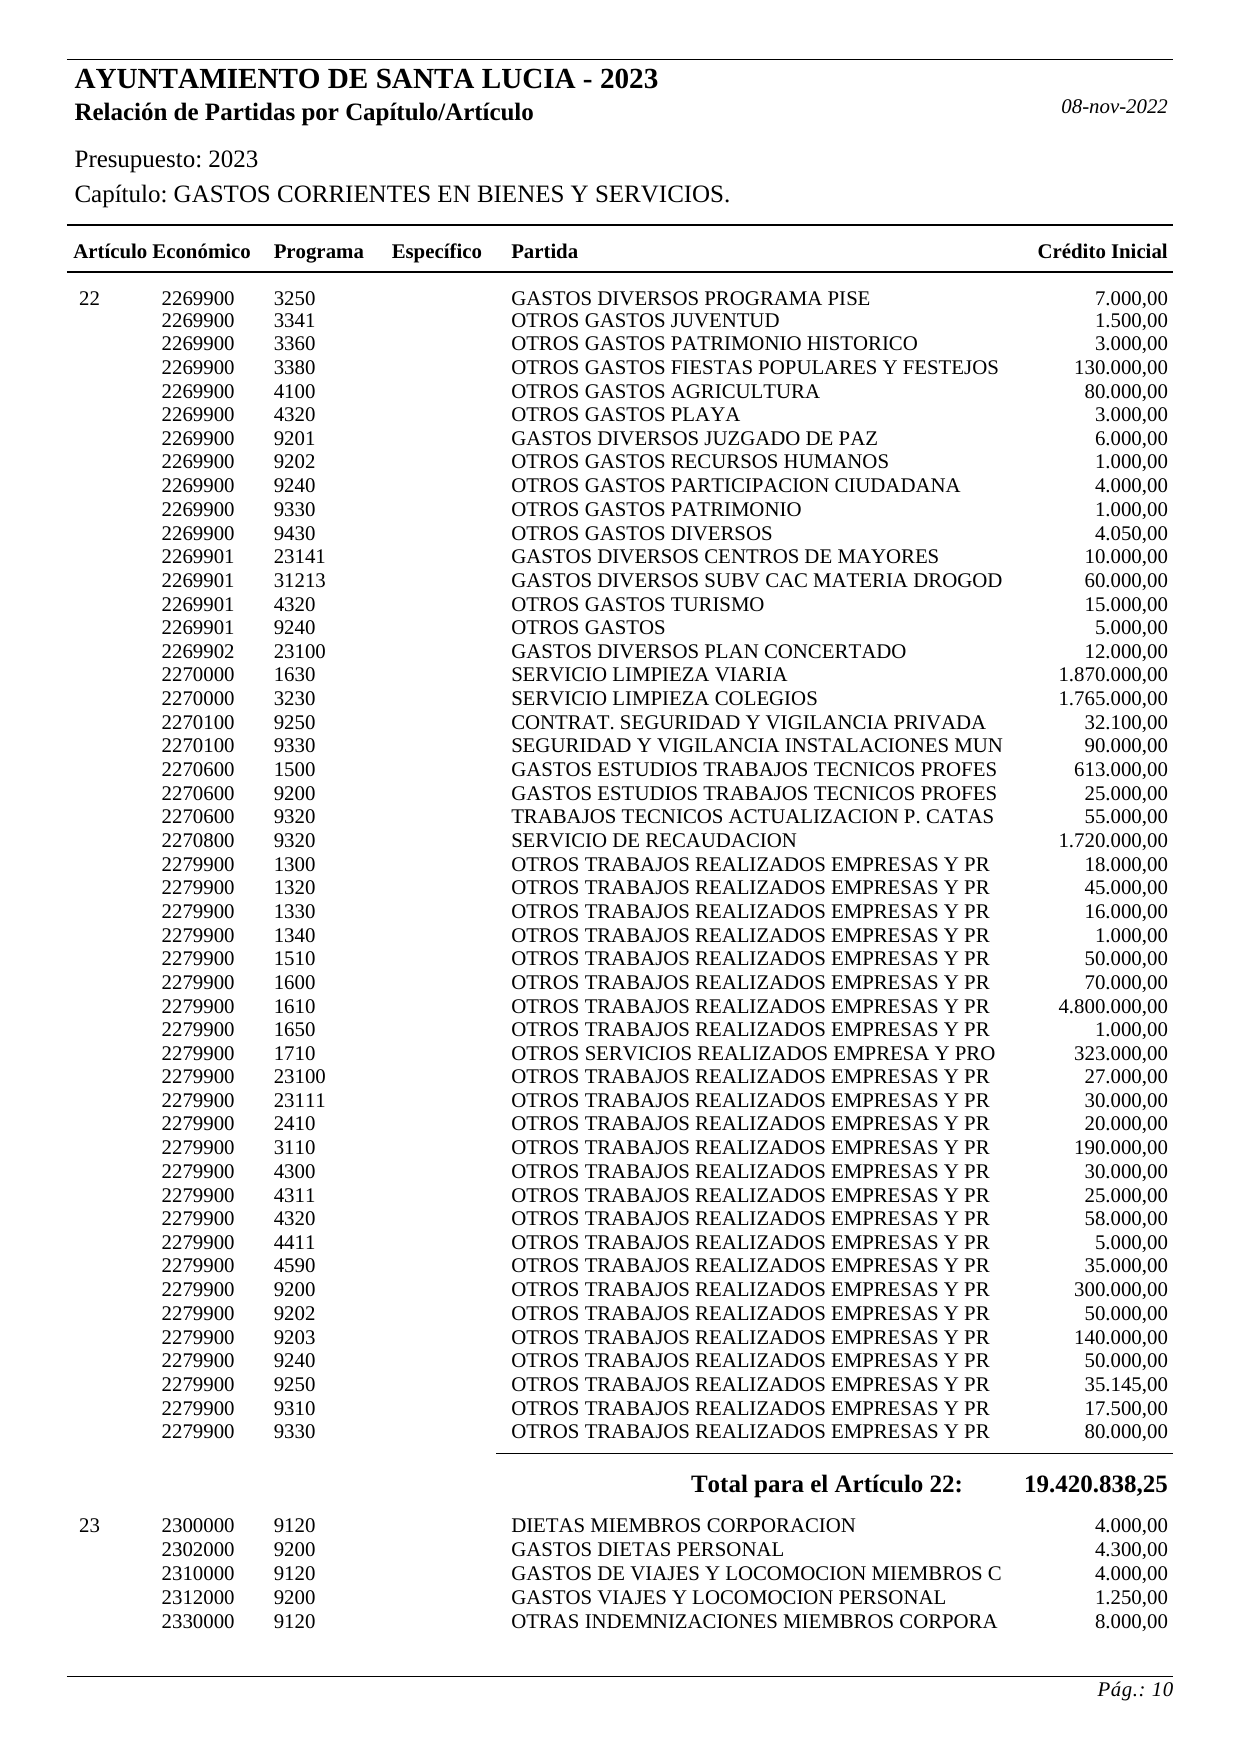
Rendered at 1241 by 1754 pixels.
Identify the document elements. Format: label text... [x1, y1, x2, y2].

table_cell 1.250,00 [1013, 1586, 1173, 1609]
table_cell OTROS TRABAJOS REALIZADOS EMPRESAS Y PR [496, 1184, 1012, 1207]
table_cell 4320 [263, 1207, 377, 1231]
table_cell 2279900 [67, 947, 263, 971]
table_cell [378, 1301, 496, 1326]
table_cell [378, 687, 496, 711]
table_cell OTROS GASTOS RECURSOS HUMANOS [496, 451, 1012, 474]
table_cell 2279900 [67, 1231, 263, 1254]
table_cell 1.500,00 [1013, 309, 1173, 332]
table_cell 3250 [263, 273, 377, 308]
table_cell 50.000,00 [1013, 1301, 1173, 1326]
table_cell 58.000,00 [1013, 1207, 1173, 1231]
table_cell [378, 829, 496, 852]
table_cell 1330 [263, 900, 377, 923]
table_cell [378, 1586, 496, 1609]
table_cell OTROS TRABAJOS REALIZADOS EMPRESAS Y PR [496, 1231, 1012, 1254]
table_cell OTROS TRABAJOS REALIZADOS EMPRESAS Y PR [496, 1089, 1012, 1112]
table_cell [67, 1453, 263, 1505]
table_cell 19.420.838,25 [1013, 1454, 1173, 1505]
table_cell 9120 [263, 1609, 377, 1637]
table_cell 9330 [263, 498, 377, 521]
table_cell 16.000,00 [1013, 900, 1173, 923]
table_cell [378, 498, 496, 521]
table_cell 50.000,00 [1013, 1349, 1173, 1372]
table_cell 4.000,00 [1013, 1561, 1173, 1586]
table_cell 25.000,00 [1013, 1184, 1173, 1207]
table_cell 2279900 [67, 1326, 263, 1349]
table_cell OTROS TRABAJOS REALIZADOS EMPRESAS Y PR [496, 1160, 1012, 1183]
table_cell 8.000,00 [1013, 1609, 1173, 1637]
table_cell [378, 1136, 496, 1160]
table_cell 9200 [263, 1586, 377, 1609]
table_cell 9240 [263, 1349, 377, 1372]
table_cell 2279900 [67, 1349, 263, 1372]
table_cell 9200 [263, 781, 377, 805]
table_cell 2269901 [67, 616, 263, 639]
table_cell 190.000,00 [1013, 1136, 1173, 1160]
table_cell 35.000,00 [1013, 1255, 1173, 1278]
table_cell 23111 [263, 1089, 377, 1112]
table_cell 4320 [263, 593, 377, 616]
table_cell 2279900 [67, 971, 263, 994]
table_cell 1510 [263, 947, 377, 971]
table_cell OTROS TRABAJOS REALIZADOS EMPRESAS Y PR [496, 947, 1012, 971]
table_cell 4590 [263, 1255, 377, 1278]
table_cell 25.000,00 [1013, 781, 1173, 805]
table_cell 3341 [263, 309, 377, 332]
table_cell 323.000,00 [1013, 1041, 1173, 1065]
table_cell 2279900 [67, 1207, 263, 1231]
table_cell 1320 [263, 876, 377, 899]
table_cell OTROS GASTOS [496, 616, 1012, 639]
table_cell 2269900 [67, 474, 263, 497]
table_cell [378, 995, 496, 1018]
table_cell 22 2269900 [67, 273, 263, 308]
table_cell [378, 758, 496, 781]
table_cell GASTOS VIAJES Y LOCOMOCION PERSONAL [496, 1586, 1012, 1609]
table_cell 2269900 [67, 356, 263, 379]
table_cell 2279900 [67, 1018, 263, 1041]
table_cell 3380 [263, 356, 377, 379]
table_cell 4300 [263, 1160, 377, 1183]
table_cell 9202 [263, 451, 377, 474]
table_cell 2270800 [67, 829, 263, 852]
table_cell 613.000,00 [1013, 758, 1173, 781]
table_cell 9120 [263, 1561, 377, 1586]
table_cell [378, 273, 496, 308]
table_cell OTROS TRABAJOS REALIZADOS EMPRESAS Y PR [496, 1018, 1012, 1041]
table_cell OTROS TRABAJOS REALIZADOS EMPRESAS Y PR [496, 1207, 1012, 1231]
table_cell [378, 1420, 496, 1453]
table_cell 2269900 [67, 309, 263, 332]
table_cell 80.000,00 [1013, 380, 1173, 403]
table_cell OTROS GASTOS FIESTAS POPULARES Y FESTEJOS [496, 356, 1012, 379]
table_cell 2270000 [67, 664, 263, 687]
table_cell 3230 [263, 687, 377, 711]
table_cell OTROS TRABAJOS REALIZADOS EMPRESAS Y PR [496, 1326, 1012, 1349]
table_cell OTROS TRABAJOS REALIZADOS EMPRESAS Y PR [496, 971, 1012, 994]
table_cell [378, 1396, 496, 1420]
table_cell 9200 [263, 1538, 377, 1561]
table_cell SERVICIO LIMPIEZA COLEGIOS [496, 687, 1012, 711]
table_cell 300.000,00 [1013, 1278, 1173, 1301]
table_cell 2279900 [67, 1396, 263, 1420]
table_cell [378, 1231, 496, 1254]
table_cell [378, 1113, 496, 1136]
table_cell [378, 781, 496, 805]
table_cell 2270600 [67, 758, 263, 781]
table_cell [378, 474, 496, 497]
table_cell 4.050,00 [1013, 521, 1173, 545]
table_cell 45.000,00 [1013, 876, 1173, 899]
table_cell [378, 853, 496, 876]
table_cell 2270100 [67, 734, 263, 758]
table_cell [378, 1453, 496, 1505]
table_cell 12.000,00 [1013, 640, 1173, 663]
table_cell 2279900 [67, 995, 263, 1018]
table_cell [378, 1160, 496, 1183]
table_cell 2279900 [67, 1278, 263, 1301]
table_cell GASTOS DIVERSOS CENTROS DE MAYORES [496, 545, 1012, 568]
table_cell OTROS TRABAJOS REALIZADOS EMPRESAS Y PR [496, 876, 1012, 899]
table_cell [378, 1041, 496, 1065]
table_cell 2279900 [67, 876, 263, 899]
table_cell 1500 [263, 758, 377, 781]
table_cell 55.000,00 [1013, 805, 1173, 829]
table_cell Partida [496, 226, 1012, 271]
table_cell 50.000,00 [1013, 947, 1173, 971]
table_cell 1.000,00 [1013, 924, 1173, 947]
table_cell 9240 [263, 474, 377, 497]
table_cell 31213 [263, 569, 377, 592]
table_cell [378, 616, 496, 639]
table_cell 3.000,00 [1013, 332, 1173, 356]
table_cell SERVICIO LIMPIEZA VIARIA [496, 664, 1012, 687]
table_cell [378, 734, 496, 758]
table_cell 9320 [263, 805, 377, 829]
table_cell [378, 569, 496, 592]
table_cell GASTOS ESTUDIOS TRABAJOS TECNICOS PROFES [496, 781, 1012, 805]
table_cell OTROS TRABAJOS REALIZADOS EMPRESAS Y PR [496, 900, 1012, 923]
table_cell GASTOS DIVERSOS SUBV CAC MATERIA DROGOD [496, 569, 1012, 592]
table_cell 80.000,00 [1013, 1420, 1173, 1453]
table_cell [378, 451, 496, 474]
table_cell 27.000,00 [1013, 1065, 1173, 1089]
table_cell 4.300,00 [1013, 1538, 1173, 1561]
table_cell 10.000,00 [1013, 545, 1173, 568]
table_cell 23141 [263, 545, 377, 568]
table_cell 32.100,00 [1013, 711, 1173, 734]
table_cell [378, 664, 496, 687]
table_cell 1710 [263, 1041, 377, 1065]
table_cell 35.145,00 [1013, 1373, 1173, 1396]
table_cell 2269901 [67, 545, 263, 568]
table_cell [378, 924, 496, 947]
table_cell 6.000,00 [1013, 427, 1173, 451]
table_cell [378, 1609, 496, 1637]
table_cell OTROS TRABAJOS REALIZADOS EMPRESAS Y PR [496, 1396, 1012, 1420]
table_cell 2269900 [67, 427, 263, 451]
table_cell [378, 876, 496, 899]
table_cell [378, 1018, 496, 1041]
table_cell 2279900 [67, 1041, 263, 1065]
table_cell 2270000 [67, 687, 263, 711]
table_cell 60.000,00 [1013, 569, 1173, 592]
table_cell 1300 [263, 853, 377, 876]
table_cell OTROS TRABAJOS REALIZADOS EMPRESAS Y PR [496, 1113, 1012, 1136]
table_cell 3360 [263, 332, 377, 356]
table_cell Crédito Inicial [1013, 226, 1173, 271]
table_cell 2279900 [67, 1301, 263, 1326]
table_cell OTROS GASTOS DIVERSOS [496, 521, 1012, 545]
table_cell [378, 380, 496, 403]
table_cell [378, 403, 496, 427]
table_cell [378, 640, 496, 663]
table_cell GASTOS ESTUDIOS TRABAJOS TECNICOS PROFES [496, 758, 1012, 781]
table_cell 30.000,00 [1013, 1160, 1173, 1183]
table_cell 2302000 [67, 1538, 263, 1561]
table_cell OTROS GASTOS TURISMO [496, 593, 1012, 616]
table_cell 3110 [263, 1136, 377, 1160]
table_cell OTROS TRABAJOS REALIZADOS EMPRESAS Y PR [496, 853, 1012, 876]
table_cell Total para el Artículo 22: [496, 1454, 1012, 1505]
table_cell OTROS GASTOS AGRICULTURA [496, 380, 1012, 403]
table_cell [378, 1065, 496, 1089]
table_cell OTROS TRABAJOS REALIZADOS EMPRESAS Y PR [496, 1255, 1012, 1278]
table_cell 9320 [263, 829, 377, 852]
table_cell OTROS GASTOS PARTICIPACION CIUDADANA [496, 474, 1012, 497]
table_cell 2279900 [67, 1065, 263, 1089]
table_cell 2270100 [67, 711, 263, 734]
table_cell 2270600 [67, 781, 263, 805]
table_cell 2279900 [67, 1089, 263, 1112]
table_cell [378, 1089, 496, 1112]
table_cell [378, 1326, 496, 1349]
table_cell 2270600 [67, 805, 263, 829]
table_cell 4.000,00 [1013, 474, 1173, 497]
table_cell 1.000,00 [1013, 1018, 1173, 1041]
table_cell 1.765.000,00 [1013, 687, 1173, 711]
table_cell 18.000,00 [1013, 853, 1173, 876]
table_cell 70.000,00 [1013, 971, 1173, 994]
text Pág.: 10 [67, 1678, 1173, 1701]
table_cell GASTOS DIVERSOS JUZGADO DE PAZ [496, 427, 1012, 451]
table_cell [378, 427, 496, 451]
table_cell 2269900 [67, 332, 263, 356]
table_cell 9240 [263, 616, 377, 639]
table_cell OTRAS INDEMNIZACIONES MIEMBROS CORPORA [496, 1609, 1012, 1637]
table_cell 1340 [263, 924, 377, 947]
table_cell 2269900 [67, 521, 263, 545]
table_cell 23 2300000 [67, 1505, 263, 1538]
table_cell OTROS GASTOS JUVENTUD [496, 309, 1012, 332]
table_cell OTROS TRABAJOS REALIZADOS EMPRESAS Y PR [496, 995, 1012, 1018]
table_cell 2279900 [67, 1420, 263, 1453]
table_cell 1630 [263, 664, 377, 687]
table_cell Artículo Económico [67, 226, 263, 271]
table_cell 2310000 [67, 1561, 263, 1586]
table_cell DIETAS MIEMBROS CORPORACION [496, 1505, 1012, 1538]
table_cell 2279900 [67, 1373, 263, 1396]
table_cell [378, 1349, 496, 1372]
table_cell 2279900 [67, 853, 263, 876]
table_cell 9430 [263, 521, 377, 545]
table_cell OTROS TRABAJOS REALIZADOS EMPRESAS Y PR [496, 1301, 1012, 1326]
table_cell 2279900 [67, 1160, 263, 1183]
table_cell [378, 1207, 496, 1231]
table_cell 9310 [263, 1396, 377, 1420]
table_cell [378, 332, 496, 356]
table_cell 2279900 [67, 1184, 263, 1207]
table_cell 9330 [263, 734, 377, 758]
table_cell OTROS TRABAJOS REALIZADOS EMPRESAS Y PR [496, 924, 1012, 947]
table_cell [378, 711, 496, 734]
table_cell 9250 [263, 711, 377, 734]
table_cell 90.000,00 [1013, 734, 1173, 758]
table_cell [378, 309, 496, 332]
table_header Relación de Partidas por Capítulo/Artículo Presupuesto: 2023 Capítulo: GASTOS CORRIENTES EN BIENES Y SERVICIOS. [67, 95, 1012, 223]
table_cell SEGURIDAD Y VIGILANCIA INSTALACIONES MUN [496, 734, 1012, 758]
table_cell 9203 [263, 1326, 377, 1349]
table_cell OTROS SERVICIOS REALIZADOS EMPRESA Y PRO [496, 1041, 1012, 1065]
table_cell GASTOS DIVERSOS PROGRAMA PISE [496, 273, 1012, 308]
table_cell 140.000,00 [1013, 1326, 1173, 1349]
table_cell 2279900 [67, 1255, 263, 1278]
table_cell CONTRAT. SEGURIDAD Y VIGILANCIA PRIVADA [496, 711, 1012, 734]
table_cell 2312000 [67, 1586, 263, 1609]
table_cell TRABAJOS TECNICOS ACTUALIZACION P. CATAS [496, 805, 1012, 829]
table_cell [263, 1453, 377, 1505]
table_cell 9200 [263, 1278, 377, 1301]
table_cell Específico [378, 226, 496, 271]
table_cell GASTOS DIETAS PERSONAL [496, 1538, 1012, 1561]
table_header 08-nov-2022 [1013, 95, 1173, 223]
table_cell 9201 [263, 427, 377, 451]
table_cell OTROS TRABAJOS REALIZADOS EMPRESAS Y PR [496, 1373, 1012, 1396]
table_cell Programa [263, 226, 377, 271]
table_cell 9202 [263, 1301, 377, 1326]
table_cell 4320 [263, 403, 377, 427]
table_cell [378, 947, 496, 971]
table_cell OTROS GASTOS PATRIMONIO [496, 498, 1012, 521]
table_cell 5.000,00 [1013, 1231, 1173, 1254]
table_cell [378, 1561, 496, 1586]
table_cell [378, 900, 496, 923]
table_cell [378, 805, 496, 829]
table_cell 130.000,00 [1013, 356, 1173, 379]
table_cell OTROS TRABAJOS REALIZADOS EMPRESAS Y PR [496, 1278, 1012, 1301]
table_cell [378, 1538, 496, 1561]
table_cell [378, 545, 496, 568]
table_cell 2269900 [67, 403, 263, 427]
table_cell 1650 [263, 1018, 377, 1041]
table_cell 1.870.000,00 [1013, 664, 1173, 687]
table_cell [378, 356, 496, 379]
table_cell 20.000,00 [1013, 1113, 1173, 1136]
table_cell 4.800.000,00 [1013, 995, 1173, 1018]
table_cell 2269901 [67, 569, 263, 592]
table_cell 4100 [263, 380, 377, 403]
table_cell 4311 [263, 1184, 377, 1207]
table_cell 17.500,00 [1013, 1396, 1173, 1420]
table_cell [378, 971, 496, 994]
table_cell OTROS GASTOS PATRIMONIO HISTORICO [496, 332, 1012, 356]
table_cell [378, 1373, 496, 1396]
table_cell OTROS TRABAJOS REALIZADOS EMPRESAS Y PR [496, 1420, 1012, 1453]
table_cell 30.000,00 [1013, 1089, 1173, 1112]
table_cell [378, 1278, 496, 1301]
table_cell 1.000,00 [1013, 451, 1173, 474]
table_cell 2269901 [67, 593, 263, 616]
table_cell 1600 [263, 971, 377, 994]
table_cell 2269902 [67, 640, 263, 663]
table_cell OTROS TRABAJOS REALIZADOS EMPRESAS Y PR [496, 1136, 1012, 1160]
table_cell 2330000 [67, 1609, 263, 1637]
table_cell 2269900 [67, 380, 263, 403]
table_cell 15.000,00 [1013, 593, 1173, 616]
table_cell [378, 1184, 496, 1207]
table_cell 9250 [263, 1373, 377, 1396]
table_cell GASTOS DE VIAJES Y LOCOMOCION MIEMBROS C [496, 1561, 1012, 1586]
table_cell [378, 1505, 496, 1538]
table_cell OTROS TRABAJOS REALIZADOS EMPRESAS Y PR [496, 1349, 1012, 1372]
table_cell 9120 [263, 1505, 377, 1538]
table_cell 23100 [263, 640, 377, 663]
table_cell 2269900 [67, 498, 263, 521]
table_cell 1610 [263, 995, 377, 1018]
table_cell 9330 [263, 1420, 377, 1453]
table_cell 2269900 [67, 451, 263, 474]
text AYUNTAMIENTO DE SANTA LUCIA - 2023 [74, 64, 1173, 94]
table_cell 7.000,00 [1013, 273, 1173, 308]
table_cell [378, 521, 496, 545]
table_cell 23100 [263, 1065, 377, 1089]
table_cell OTROS GASTOS PLAYA [496, 403, 1012, 427]
table_cell 4411 [263, 1231, 377, 1254]
table_cell [378, 593, 496, 616]
table_cell 2279900 [67, 900, 263, 923]
table_cell 1.720.000,00 [1013, 829, 1173, 852]
table_cell [378, 1255, 496, 1278]
table_cell 2410 [263, 1113, 377, 1136]
table_cell 2279900 [67, 924, 263, 947]
table_cell 5.000,00 [1013, 616, 1173, 639]
table_cell OTROS TRABAJOS REALIZADOS EMPRESAS Y PR [496, 1065, 1012, 1089]
table_cell 3.000,00 [1013, 403, 1173, 427]
table_cell GASTOS DIVERSOS PLAN CONCERTADO [496, 640, 1012, 663]
table_cell 2279900 [67, 1136, 263, 1160]
table_cell SERVICIO DE RECAUDACION [496, 829, 1012, 852]
table_cell 2279900 [67, 1113, 263, 1136]
table_cell 4.000,00 [1013, 1505, 1173, 1538]
table_cell 1.000,00 [1013, 498, 1173, 521]
